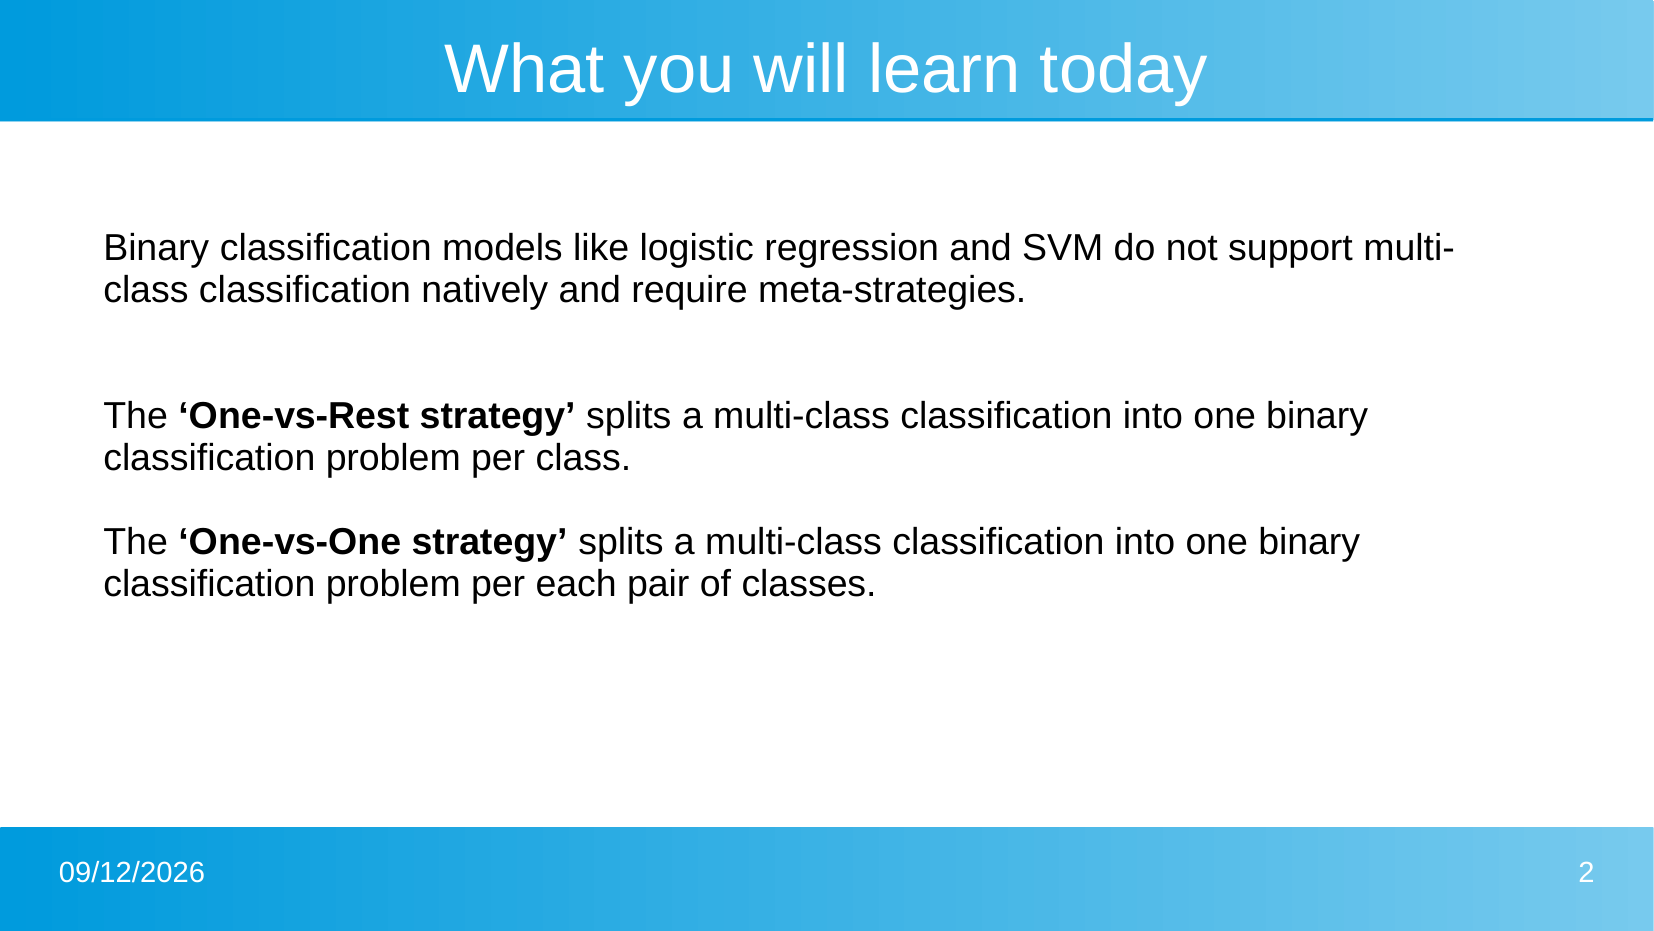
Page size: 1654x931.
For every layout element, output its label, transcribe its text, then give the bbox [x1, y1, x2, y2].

title What you will learn today [59, 29, 1595, 108]
text_box Binary classification models like logistic regression and SVM do not support multi-class classification natively and require meta-strategies. The ‘One-vs-Rest strategy’ splits a multi-class classification into one binary classification problem per class. The ‘One-vs-One strategy’ splits a multi-class classification into one binary classification problem per each pair of classes. [88, 177, 1536, 654]
